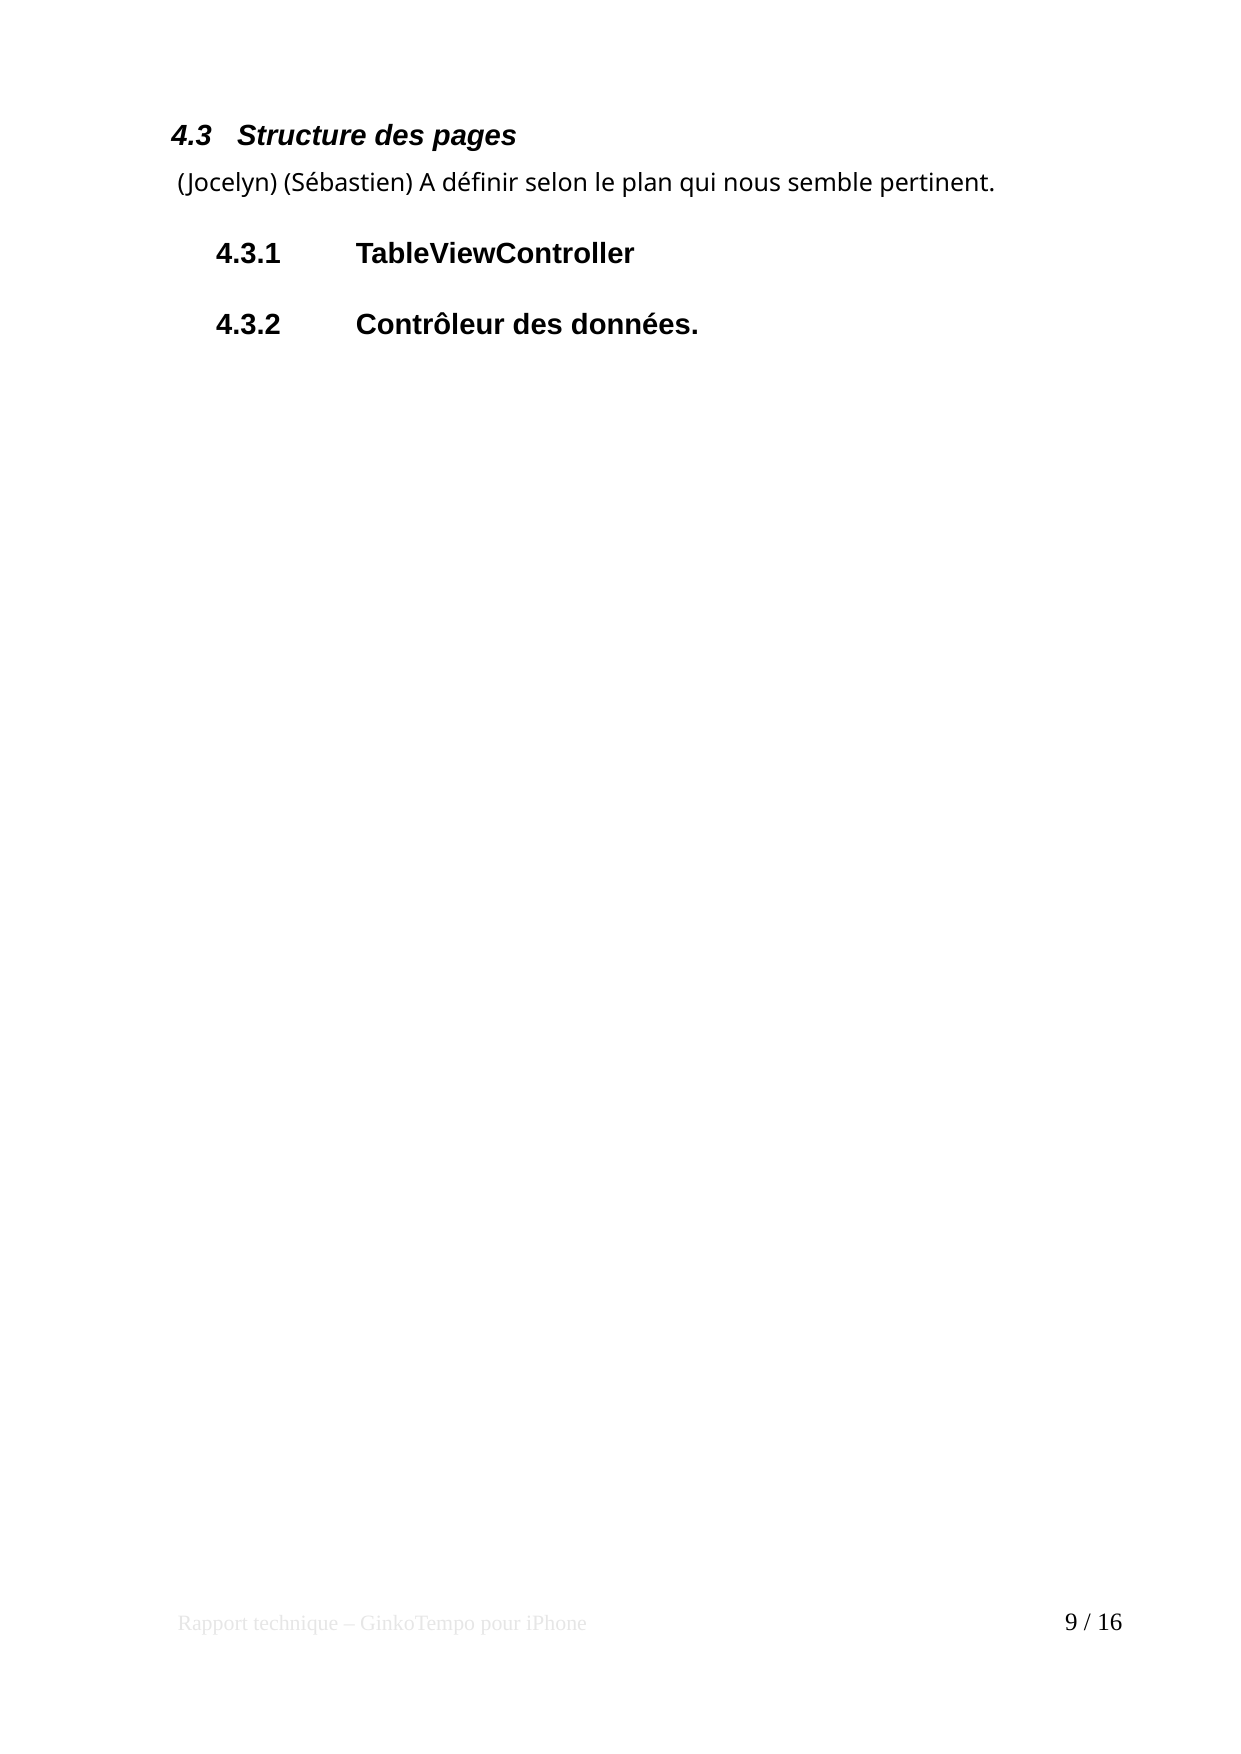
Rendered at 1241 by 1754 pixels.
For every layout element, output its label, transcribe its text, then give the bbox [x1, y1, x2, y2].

subtitle TableViewController [208, 236, 1122, 269]
subtitle Contrôleur des données. [208, 307, 1122, 340]
text (Jocelyn) (Sébastien) A définir selon le plan qui nous semble pertinent. [118, 164, 1122, 198]
subtitle Structure des pages [163, 118, 1122, 152]
